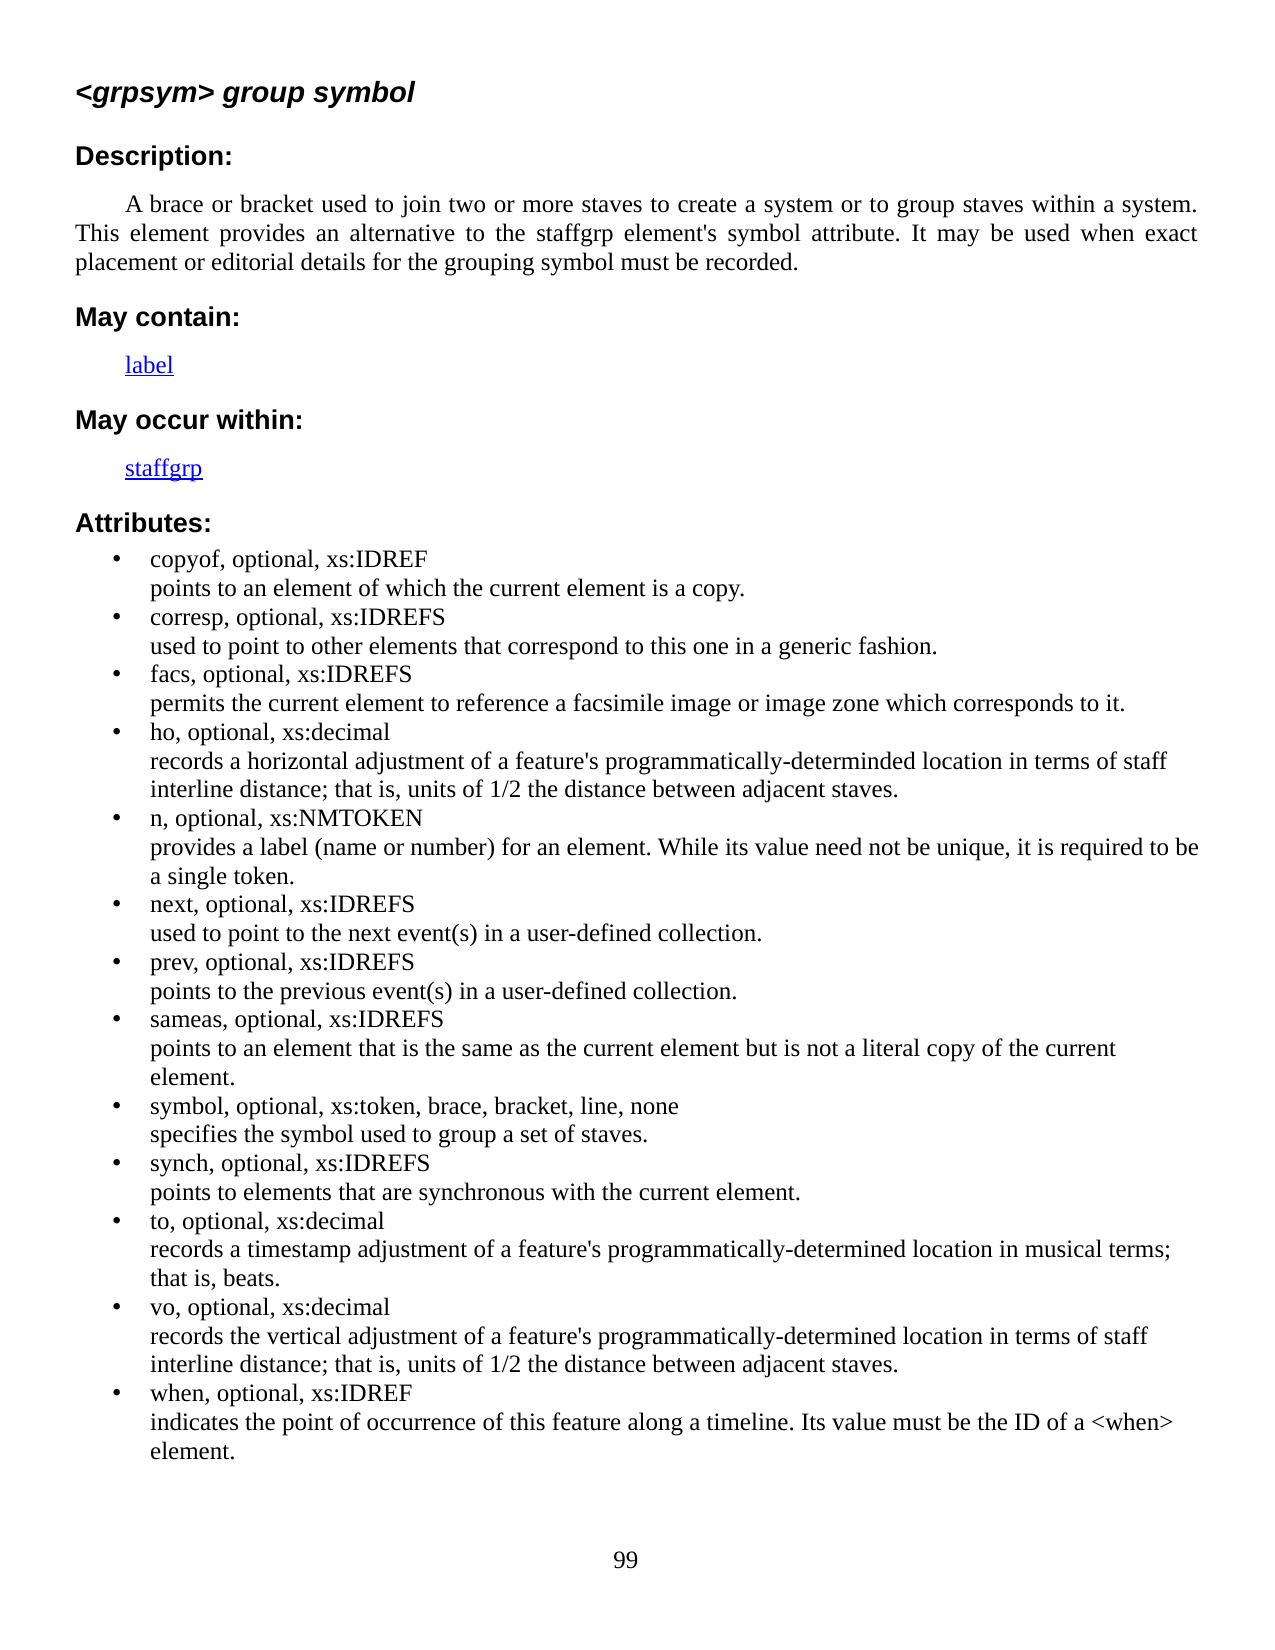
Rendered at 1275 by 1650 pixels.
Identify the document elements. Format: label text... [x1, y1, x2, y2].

text staffgrp [75, 453, 1200, 482]
subtitle <grpsym> group symbol [75, 75, 1200, 108]
list ho, optional, xs:decimal records a horizontal adjustment of a feature's programmatically-determinded location in terms of staff interline distance; that is, units of 1/2 the distance between adjacent staves. [112, 717, 1200, 803]
subtitle Description: [75, 140, 1200, 171]
text A brace or bracket used to join two or more staves to create a system or to group staves within a system. This element provides an alternative to the staffgrp element's symbol attribute. It may be used when exact placement or editorial details for the grouping symbol must be recorded. [75, 189, 1200, 276]
list symbol, optional, xs:token, brace, bracket, line, none specifies the symbol used to group a set of staves. [112, 1091, 1200, 1148]
list corresp, optional, xs:IDREFS used to point to other elements that correspond to this one in a generic fashion. [112, 602, 1200, 659]
subtitle May occur within: [75, 404, 1200, 435]
list next, optional, xs:IDREFS used to point to the next event(s) in a user-defined collection. [112, 889, 1200, 947]
list n, optional, xs:NMTOKEN provides a label (name or number) for an element. While its value need not be unique, it is required to be a single token. [112, 803, 1200, 889]
list facs, optional, xs:IDREFS permits the current element to reference a facsimile image or image zone which corresponds to it. [112, 659, 1200, 717]
list copyof, optional, xs:IDREF points to an element of which the current element is a copy. [112, 544, 1200, 602]
list when, optional, xs:IDREF indicates the point of occurrence of this feature along a timeline. Its value must be the ID of a <when> element. [112, 1378, 1200, 1464]
list sameas, optional, xs:IDREFS points to an element that is the same as the current element but is not a literal copy of the current element. [112, 1004, 1200, 1091]
list prev, optional, xs:IDREFS points to the previous event(s) in a user-defined collection. [112, 947, 1200, 1004]
text label [75, 350, 1200, 379]
list synch, optional, xs:IDREFS points to elements that are synchronous with the current element. [112, 1148, 1200, 1206]
list to, optional, xs:decimal records a timestamp adjustment of a feature's programmatically-determined location in musical terms; that is, beats. [112, 1206, 1200, 1292]
subtitle May contain: [75, 301, 1200, 332]
list vo, optional, xs:decimal records the vertical adjustment of a feature's programmatically-determined location in terms of staff interline distance; that is, units of 1/2 the distance between adjacent staves. [112, 1292, 1200, 1378]
subtitle Attributes: [75, 507, 1200, 538]
